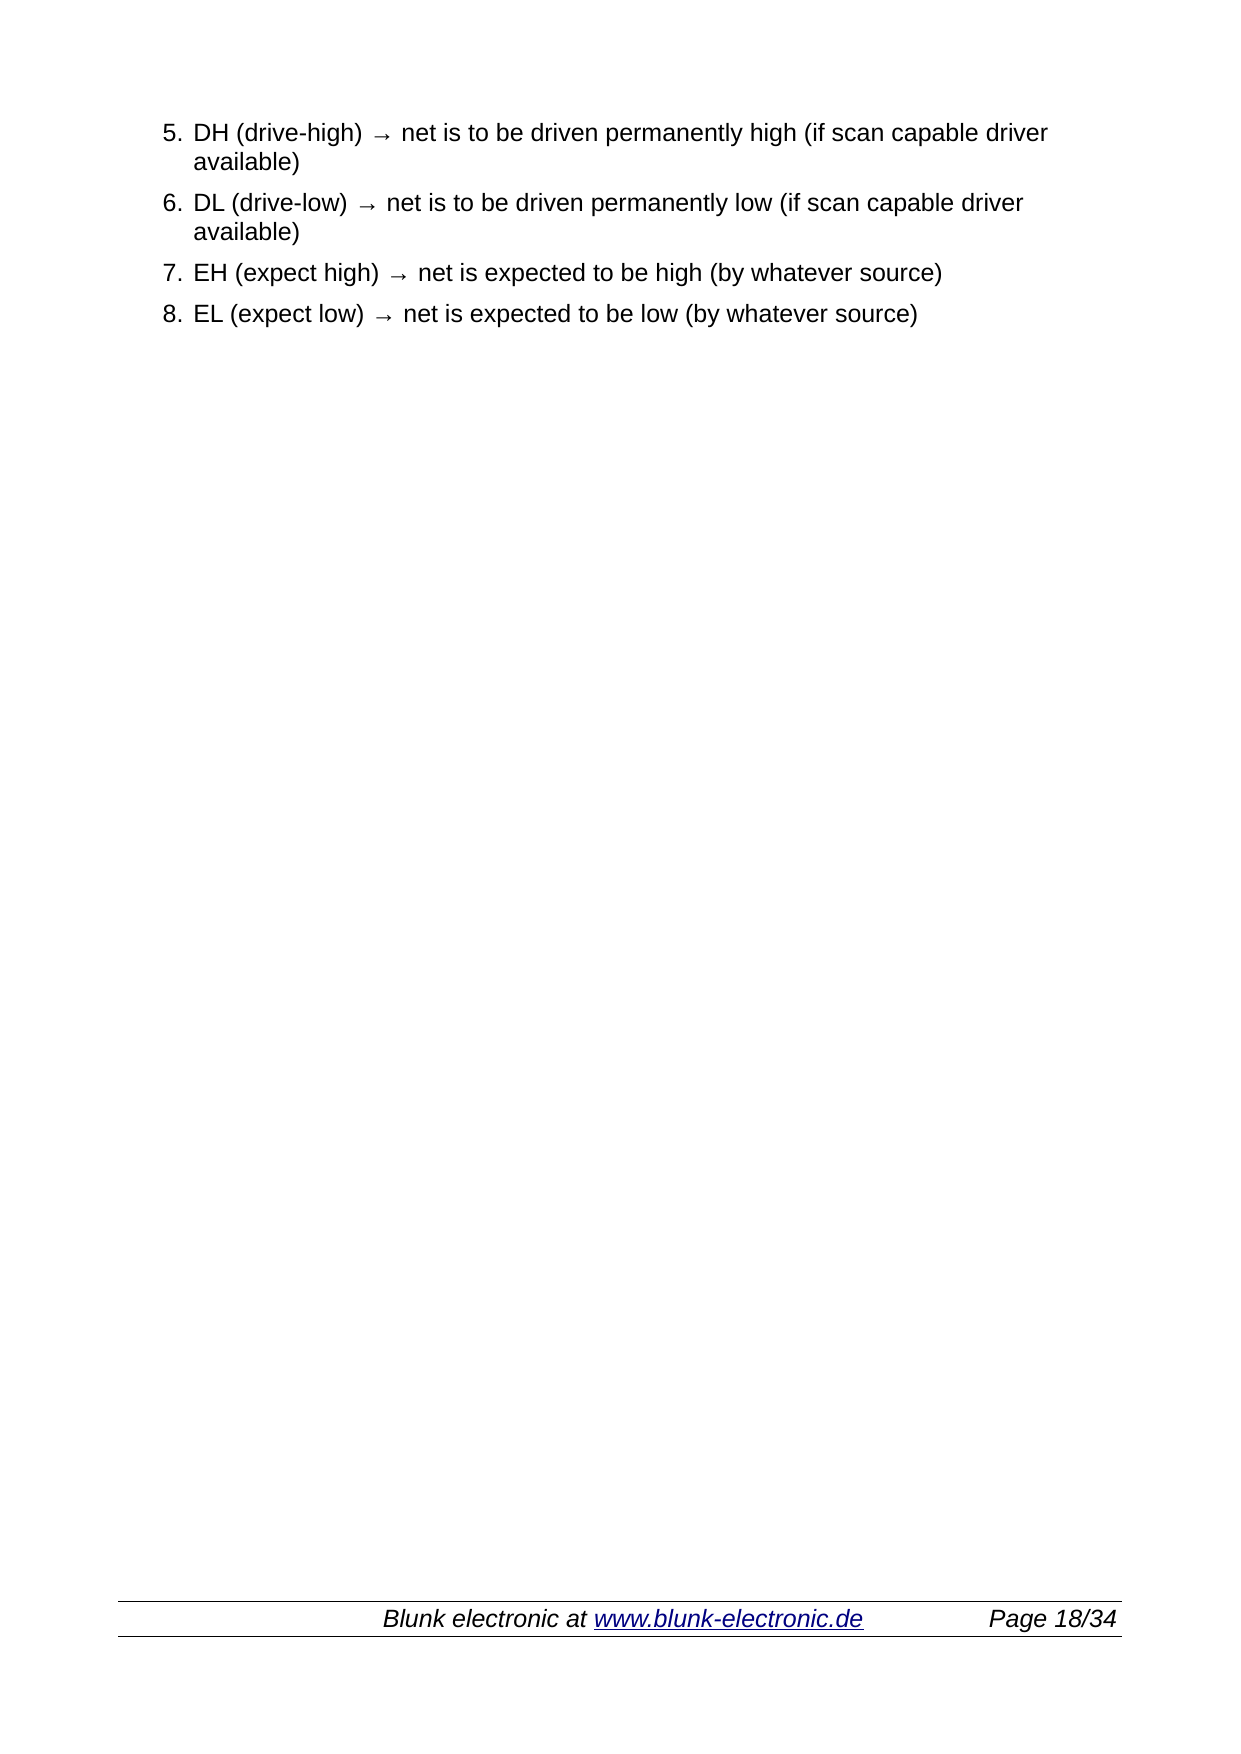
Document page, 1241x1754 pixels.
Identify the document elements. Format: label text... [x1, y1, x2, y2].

list DH (drive-high) → net is to be driven permanently high (if scan capable driver available) [156, 118, 1122, 176]
list EH (expect high) → net is expected to be high (by whatever source) [156, 258, 1122, 287]
list EL (expect low) → net is expected to be low (by whatever source) [156, 299, 1122, 328]
list DL (drive-low) → net is to be driven permanently low (if scan capable driver available) [156, 188, 1122, 246]
